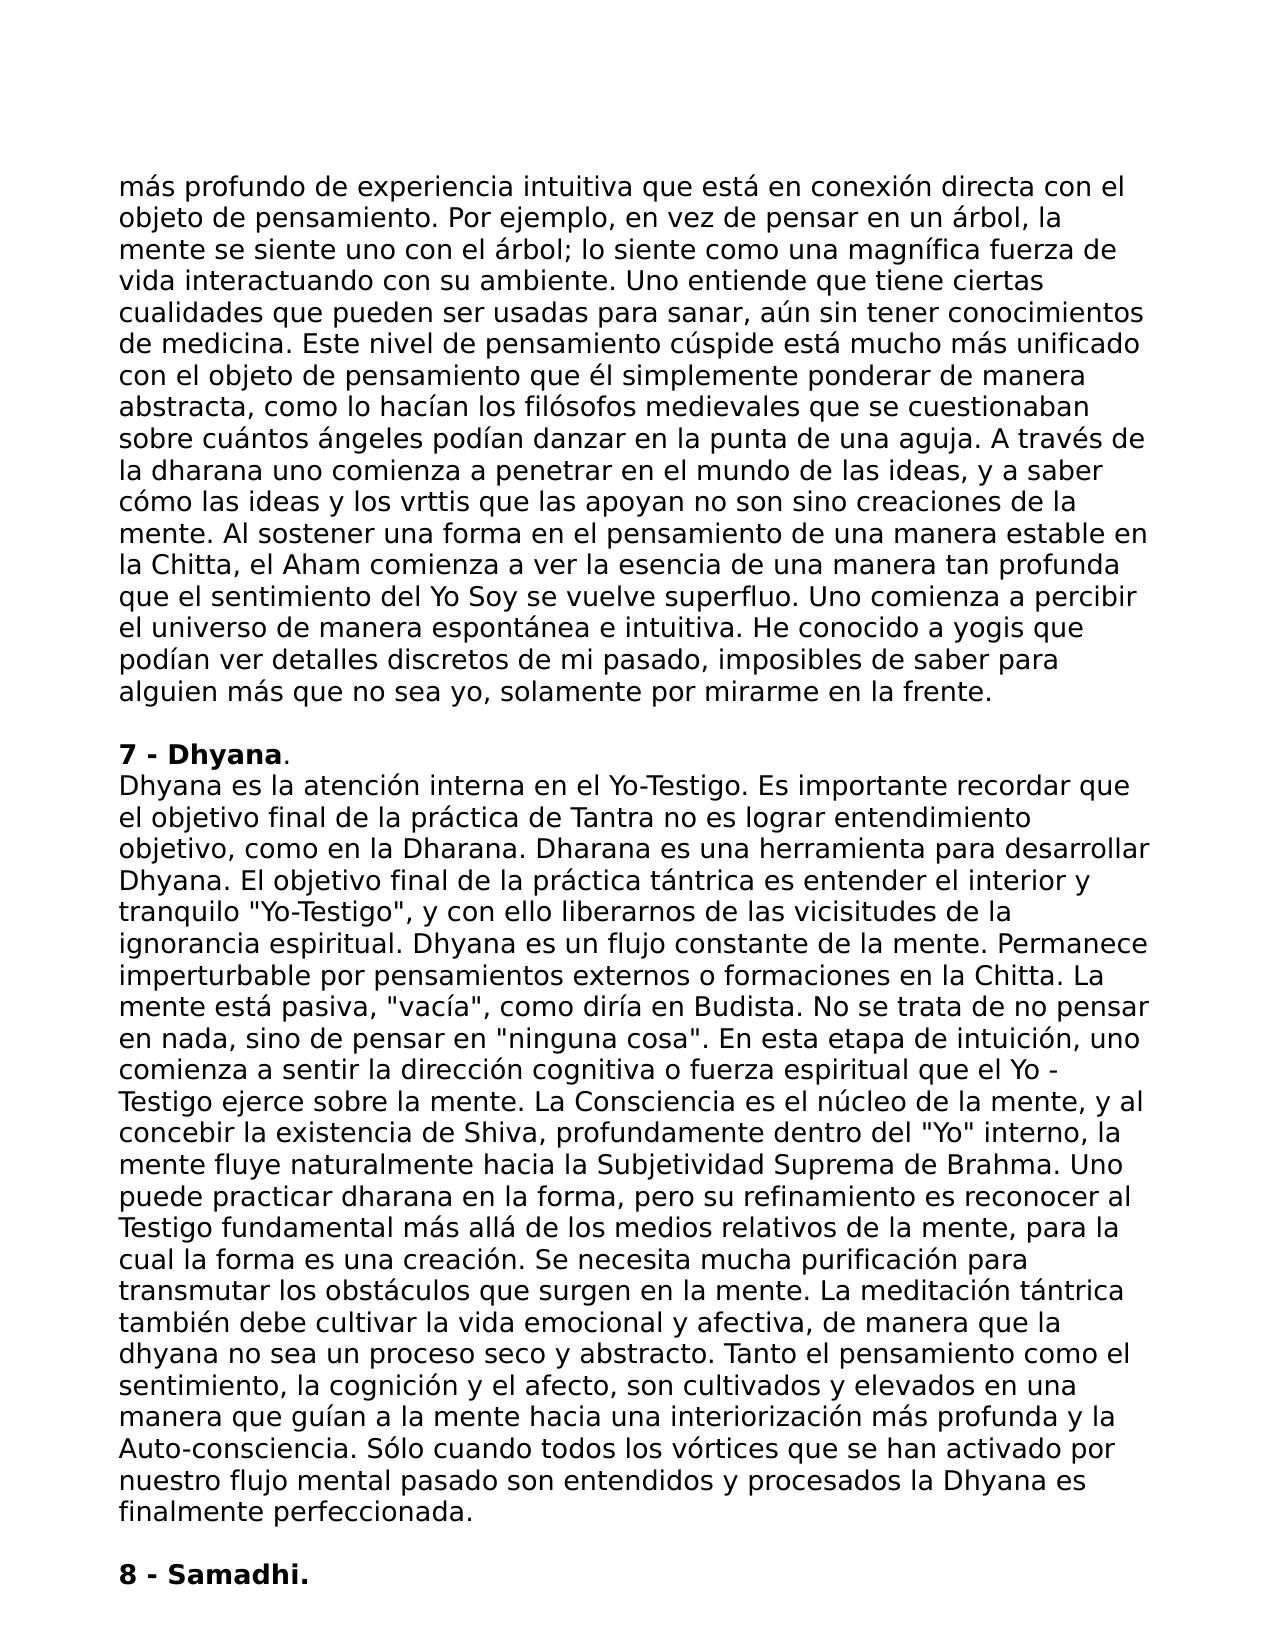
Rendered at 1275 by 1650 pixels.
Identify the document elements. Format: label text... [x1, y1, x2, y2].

text 8 - Samadhi. [118, 1559, 1155, 1591]
text 7 - Dhyana. [118, 739, 1154, 771]
text más profundo de experiencia intuitiva que está en conexión directa con el objeto de pensamiento. Por ejemplo, en vez de pensar en un árbol, la mente se siente uno con el árbol; lo siente como una magnífica fuerza de vida interactuando con su ambiente. Uno entiende que tiene ciertas cualidades que pueden ser usadas para sanar, aún sin tener conocimientos de medicina. Este nivel de pensamiento cúspide está mucho más unificado con el objeto de pensamiento que él simplemente ponderar de manera abstracta, como lo hacían los filósofos medievales que se cuestionaban sobre cuántos ángeles podían danzar en la punta de una aguja. A través de la dharana uno comienza a penetrar en el mundo de las ideas, y a saber cómo las ideas y los vrttis que las apoyan no son sino creaciones de la mente. Al sostener una forma en el pensamiento de una manera estable en la Chitta, el Aham comienza a ver la esencia de una manera tan profunda que el sentimiento del Yo Soy se vuelve superfluo. Uno comienza a percibir el universo de manera espontánea e intuitiva. He conocido a yogis que podían ver detalles discretos de mi pasado, imposibles de saber para alguien más que no sea yo, solamente por mirarme en la frente. [118, 171, 1153, 707]
text Dhyana es la atención interna en el Yo-Testigo. Es importante recordar que el objetivo final de la práctica de Tantra no es lograr entendimiento objetivo, como en la Dharana. Dharana es una herramienta para desarrollar Dhyana. El objetivo final de la práctica tántrica es entender el interior y tranquilo "Yo-Testigo", y con ello liberarnos de las vicisitudes de la ignorancia espiritual. Dhyana es un flujo constante de la mente. Permanece imperturbable por pensamientos externos o formaciones en la Chitta. La mente está pasiva, "vacía", como diría en Budista. No se trata de no pensar en nada, sino de pensar en "ninguna cosa". En esta etapa de intuición, uno comienza a sentir la dirección cognitiva o fuerza espiritual que el Yo - Testigo ejerce sobre la mente. La Consciencia es el núcleo de la mente, y al concebir la existencia de Shiva, profundamente dentro del "Yo" interno, la mente fluye naturalmente hacia la Subjetividad Suprema de Brahma. Uno puede practicar dharana en la forma, pero su refinamiento es reconocer al Testigo fundamental más allá de los medios relativos de la mente, para la cual la forma es una creación. Se necesita mucha purificación para transmutar los obstáculos que surgen en la mente. La meditación tántrica también debe cultivar la vida emocional y afectiva, de manera que la dhyana no sea un proceso seco y abstracto. Tanto el pensamiento como el sentimiento, la cognición y el afecto, son cultivados y elevados en una manera que guían a la mente hacia una interiorización más profunda y la Auto-consciencia. Sólo cuando todos los vórtices que se han activado por nuestro flujo mental pasado son entendidos y procesados la Dhyana es finalmente perfeccionada. [118, 771, 1154, 1528]
